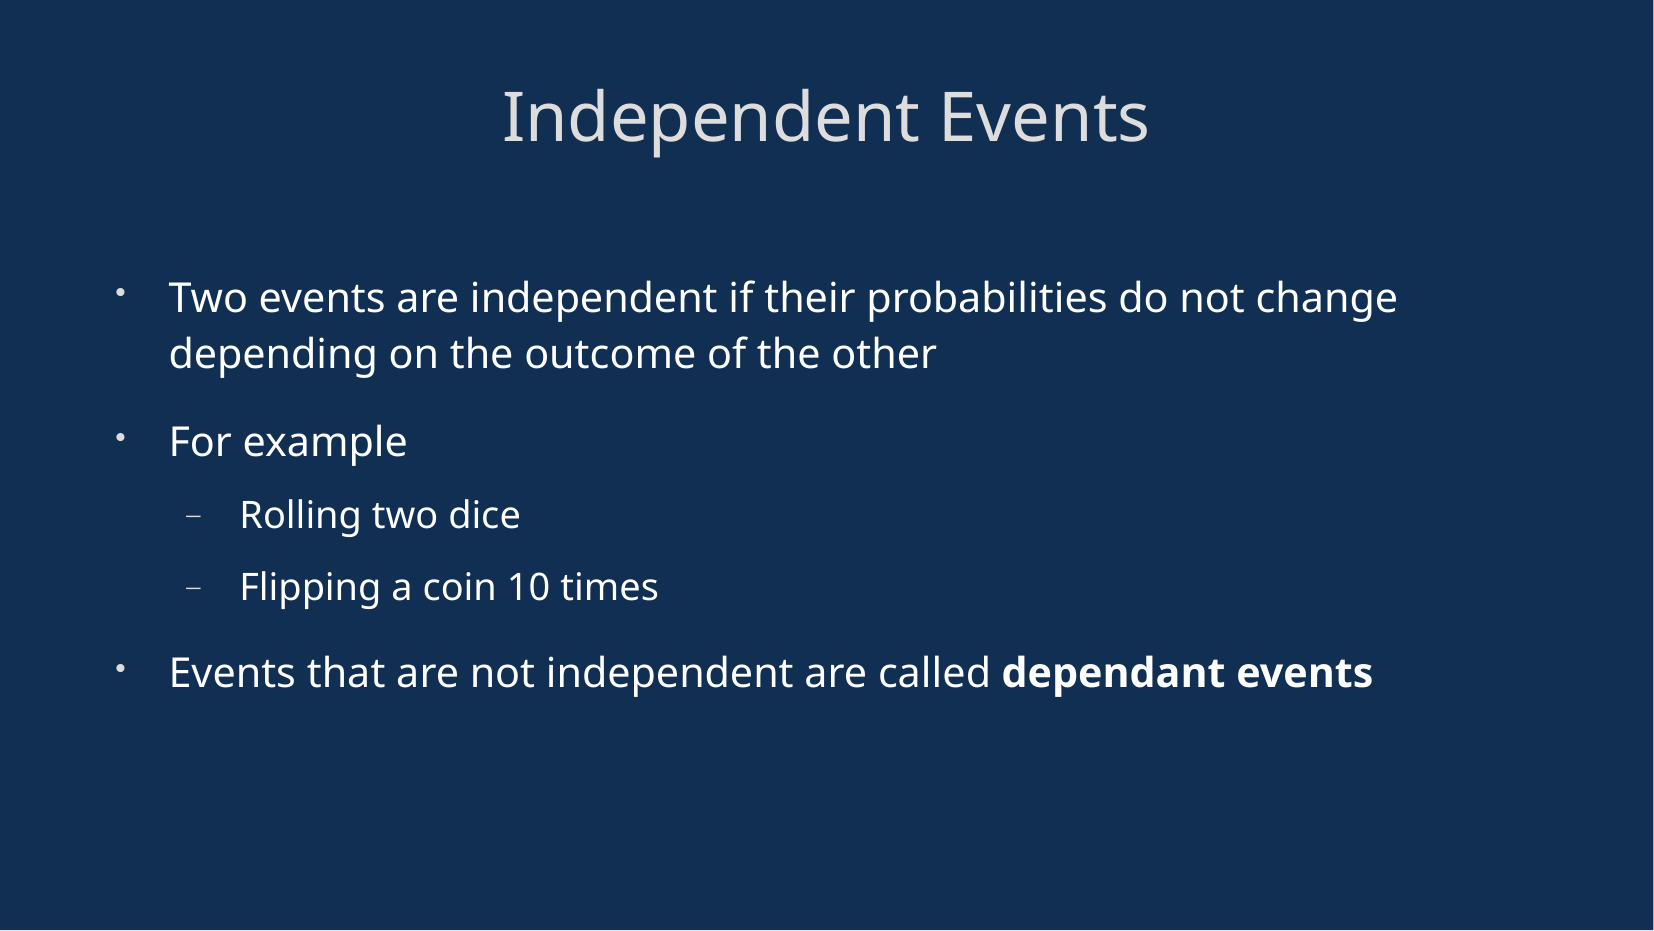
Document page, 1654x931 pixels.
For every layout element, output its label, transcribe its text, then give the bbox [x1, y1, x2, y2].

title Independent Events [82, 63, 1571, 167]
list Two events are independent if their probabilities do not change depending on the outcome of the other For example Rolling two dice Flipping a coin 10 times Events that are not independent are called dependant events [97, 268, 1563, 806]
